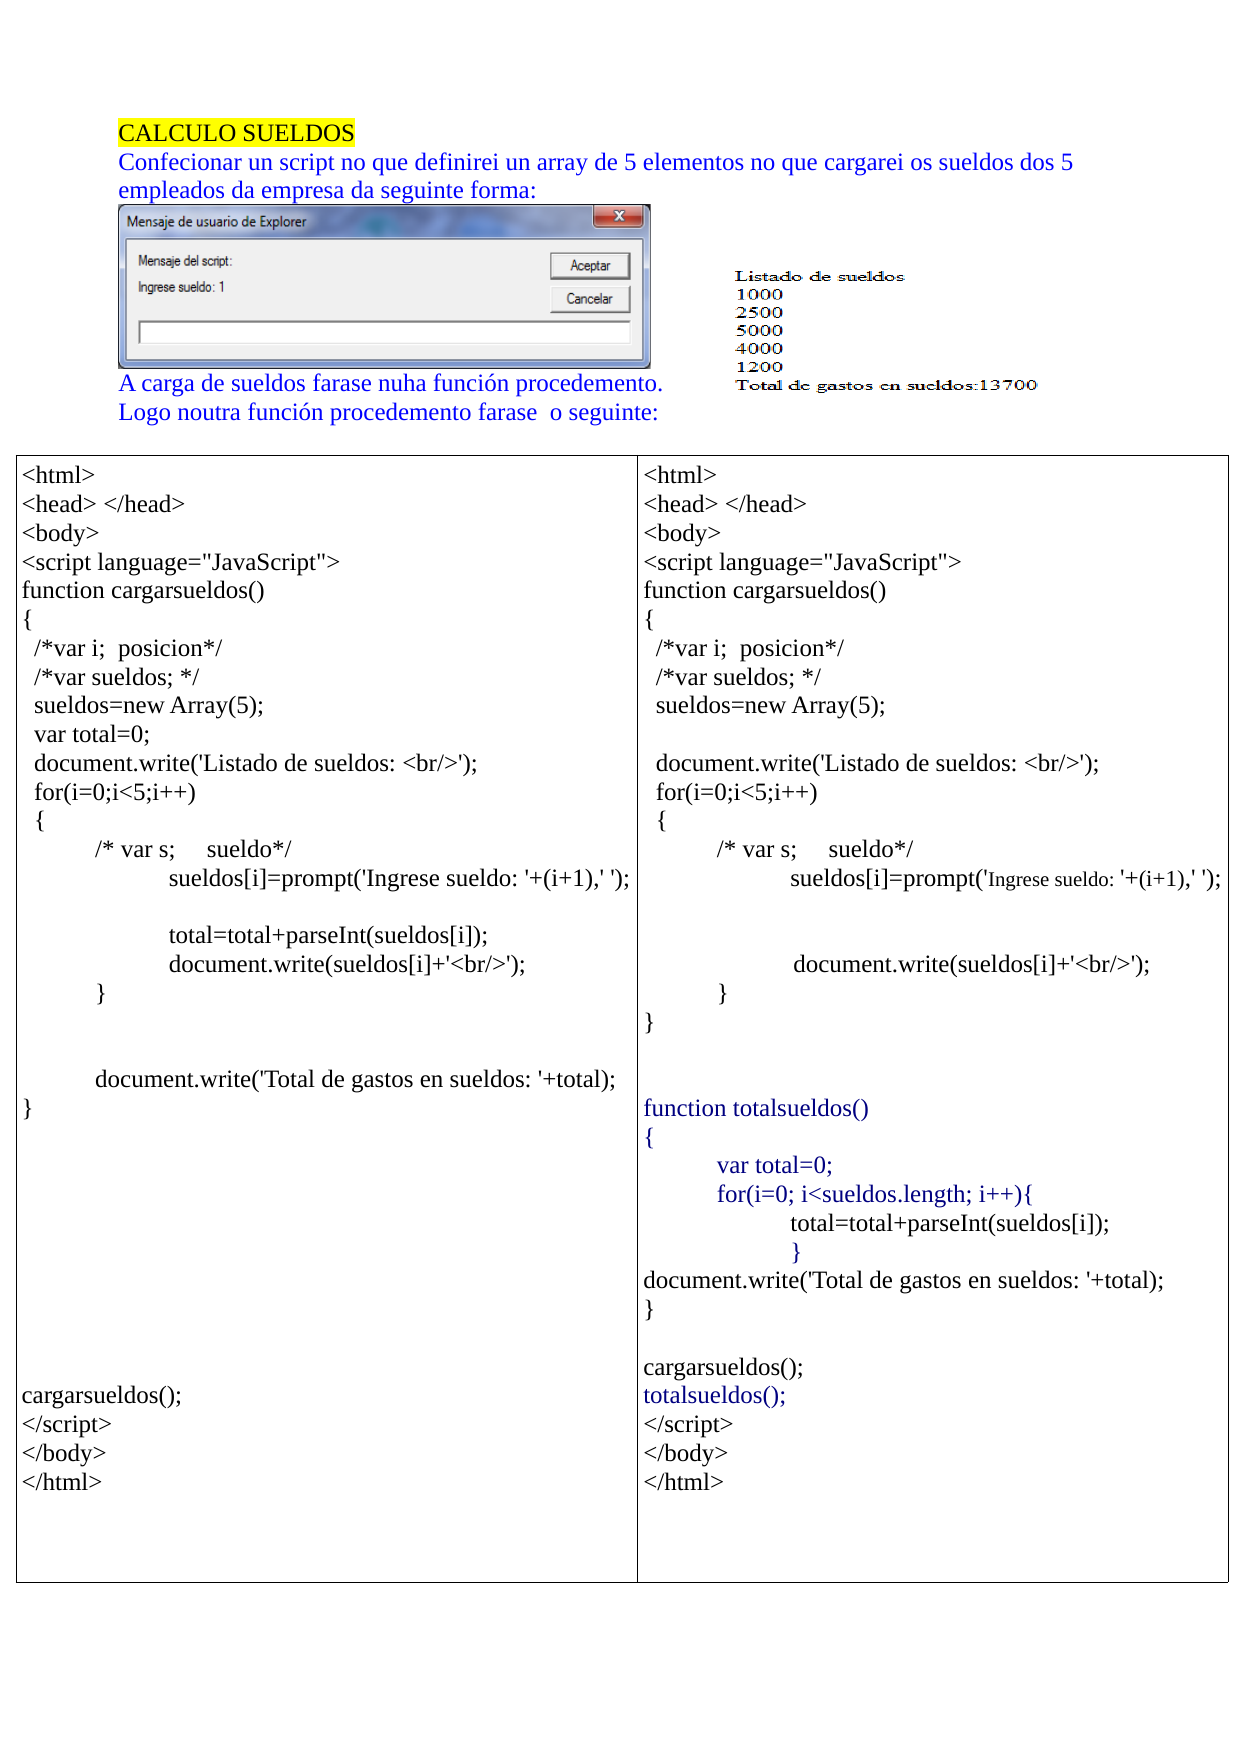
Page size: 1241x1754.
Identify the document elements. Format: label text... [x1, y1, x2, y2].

table_cell [17, 1541, 637, 1582]
table_cell [638, 1541, 1228, 1582]
table_header <html> <head> </head> <body> <script language="JavaScript"> function cargarsueldos() { /*var i; posicion*/ /*var sueldos; */ sueldos=new Array(5); var total=0; document.write('Listado de sueldos: <br/>'); for(i=0;i<5;i++) { /* var s; sueldo*/ sueldos[i]=prompt('Ingrese sueldo: '+(i+1),' '); total=total+parseInt(sueldos[i]); document.write(sueldos[i]+'<br/>'); } document.write('Total de gastos en sueldos: '+total); } cargarsueldos(); </script> </body> </html> [17, 456, 637, 1501]
table_cell [638, 1501, 1228, 1541]
text CALCULO SUELDOS [118, 118, 1122, 147]
text A carga de sueldos farase nuha función procedemento. [118, 368, 727, 397]
text Logo noutra función procedemento farase o seguinte: [118, 397, 727, 426]
table_header <html> <head> </head> <body> <script language="JavaScript"> function cargarsueldos() { /*var i; posicion*/ /*var sueldos; */ sueldos=new Array(5); document.write('Listado de sueldos: <br/>'); for(i=0;i<5;i++) { /* var s; sueldo*/ sueldos[i]=prompt('Ingrese sueldo: '+(i+1),' '); document.write(sueldos[i]+'<br/>'); } } function totalsueldos() { var total=0; for(i=0; i<sueldos.length; i++){ total=total+parseInt(sueldos[i]); } document.write('Total de gastos en sueldos: '+total); } cargarsueldos(); totalsueldos(); </script> </body> </html> [638, 456, 1228, 1501]
picture [727, 257, 1101, 450]
table_cell [17, 1501, 637, 1541]
text Confecionar un script no que definirei un array de 5 elementos no que cargarei os sueldos dos 5 empleados da empresa da seguinte forma: [118, 147, 1122, 204]
picture [118, 204, 651, 369]
